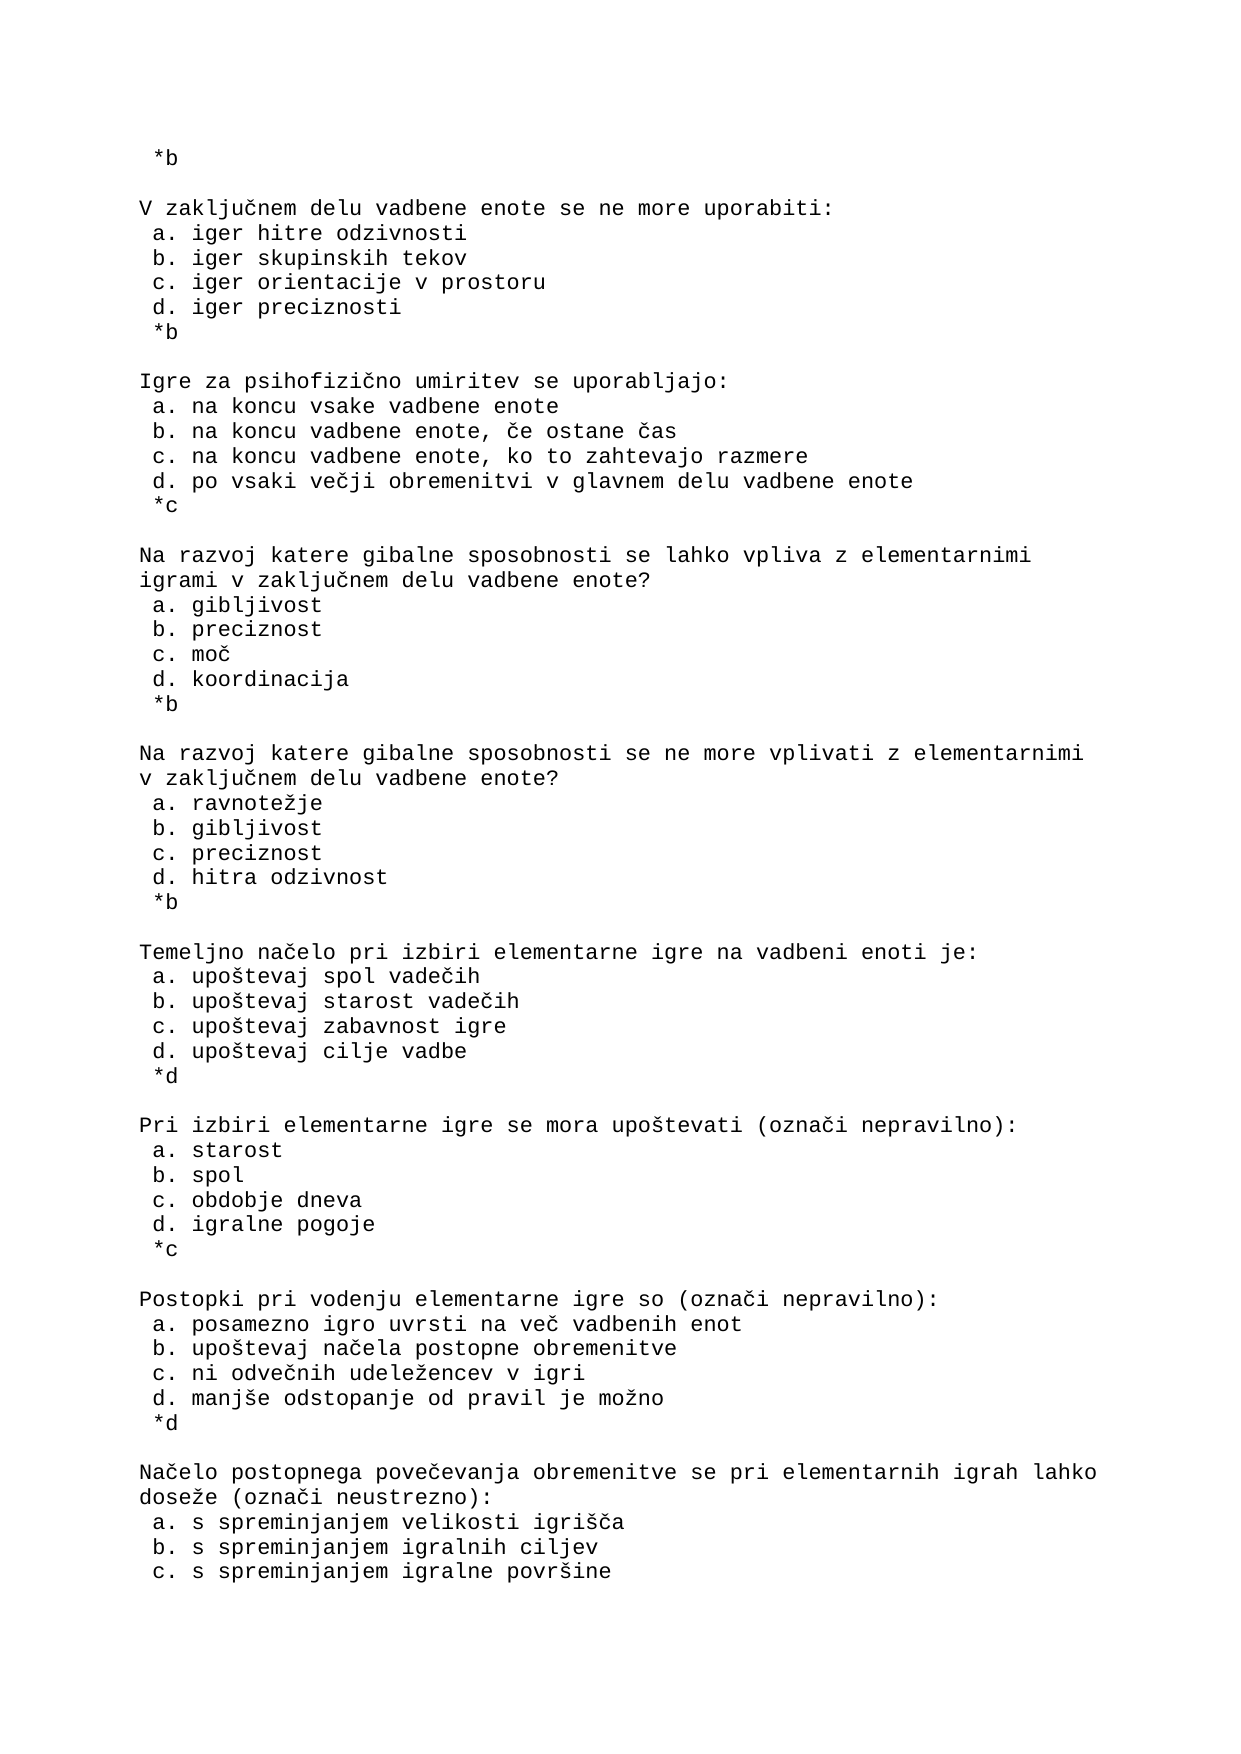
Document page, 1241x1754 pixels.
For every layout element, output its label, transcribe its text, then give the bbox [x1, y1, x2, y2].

text b. na koncu vadbene enote, če ostane čas [139, 420, 1101, 445]
text a. iger hitre odzivnosti [139, 222, 1101, 247]
text a. na koncu vsake vadbene enote [139, 396, 1101, 420]
text c. upoštevaj zabavnost igre [139, 1015, 1101, 1040]
text *b [139, 891, 1101, 916]
text Pri izbiri elementarne igre se mora upoštevati (označi nepravilno): [139, 1114, 1101, 1139]
text d. po vsaki večji obremenitvi v glavnem delu vadbene enote [139, 470, 1101, 495]
text Na razvoj katere gibalne sposobnosti se lahko vpliva z elementarnimi igrami v zaključnem delu vadbene enote? [139, 544, 1101, 594]
text b. upoštevaj načela postopne obremenitve [139, 1338, 1101, 1362]
text b. iger skupinskih tekov [139, 247, 1101, 272]
text c. na koncu vadbene enote, ko to zahtevajo razmere [139, 445, 1101, 470]
text b. gibljivost [139, 817, 1101, 842]
text Igre za psihofizično umiritev se uporabljajo: [139, 371, 1101, 396]
text c. obdobje dneva [139, 1189, 1101, 1214]
text d. manjše odstopanje od pravil je možno [139, 1387, 1101, 1412]
text a. s spreminjanjem velikosti igrišča [139, 1511, 1101, 1536]
text c. s spreminjanjem igralne površine [139, 1561, 1101, 1586]
text d. upoštevaj cilje vadbe [139, 1040, 1101, 1065]
text *b [139, 321, 1101, 346]
text d. koordinacija [139, 668, 1101, 693]
text c. moč [139, 643, 1101, 668]
text Temeljno načelo pri izbiri elementarne igre na vadbeni enoti je: [139, 941, 1101, 966]
text *c [139, 1238, 1101, 1263]
text b. preciznost [139, 619, 1101, 643]
text Na razvoj katere gibalne sposobnosti se ne more vplivati z elementarnimi v zaključnem delu vadbene enote? [139, 743, 1101, 792]
text d. iger preciznosti [139, 296, 1101, 321]
text d. igralne pogoje [139, 1214, 1101, 1238]
text a. gibljivost [139, 594, 1101, 619]
text b. s spreminjanjem igralnih ciljev [139, 1536, 1101, 1561]
text *d [139, 1412, 1101, 1437]
text c. preciznost [139, 842, 1101, 867]
text a. starost [139, 1139, 1101, 1164]
text *b [139, 693, 1101, 718]
text a. ravnotežje [139, 792, 1101, 817]
text a. upoštevaj spol vadečih [139, 966, 1101, 991]
text b. upoštevaj starost vadečih [139, 991, 1101, 1015]
text c. iger orientacije v prostoru [139, 272, 1101, 296]
text Postopki pri vodenju elementarne igre so (označi nepravilno): [139, 1288, 1101, 1313]
text Načelo postopnega povečevanja obremenitve se pri elementarnih igrah lahko doseže (označi neustrezno): [139, 1462, 1101, 1511]
text b. spol [139, 1164, 1101, 1189]
text c. ni odvečnih udeležencev v igri [139, 1362, 1101, 1387]
text d. hitra odzivnost [139, 867, 1101, 891]
text *c [139, 495, 1101, 519]
text *b [139, 148, 1101, 172]
text a. posamezno igro uvrsti na več vadbenih enot [139, 1313, 1101, 1338]
text V zaključnem delu vadbene enote se ne more uporabiti: [139, 197, 1101, 222]
text *d [139, 1065, 1101, 1090]
